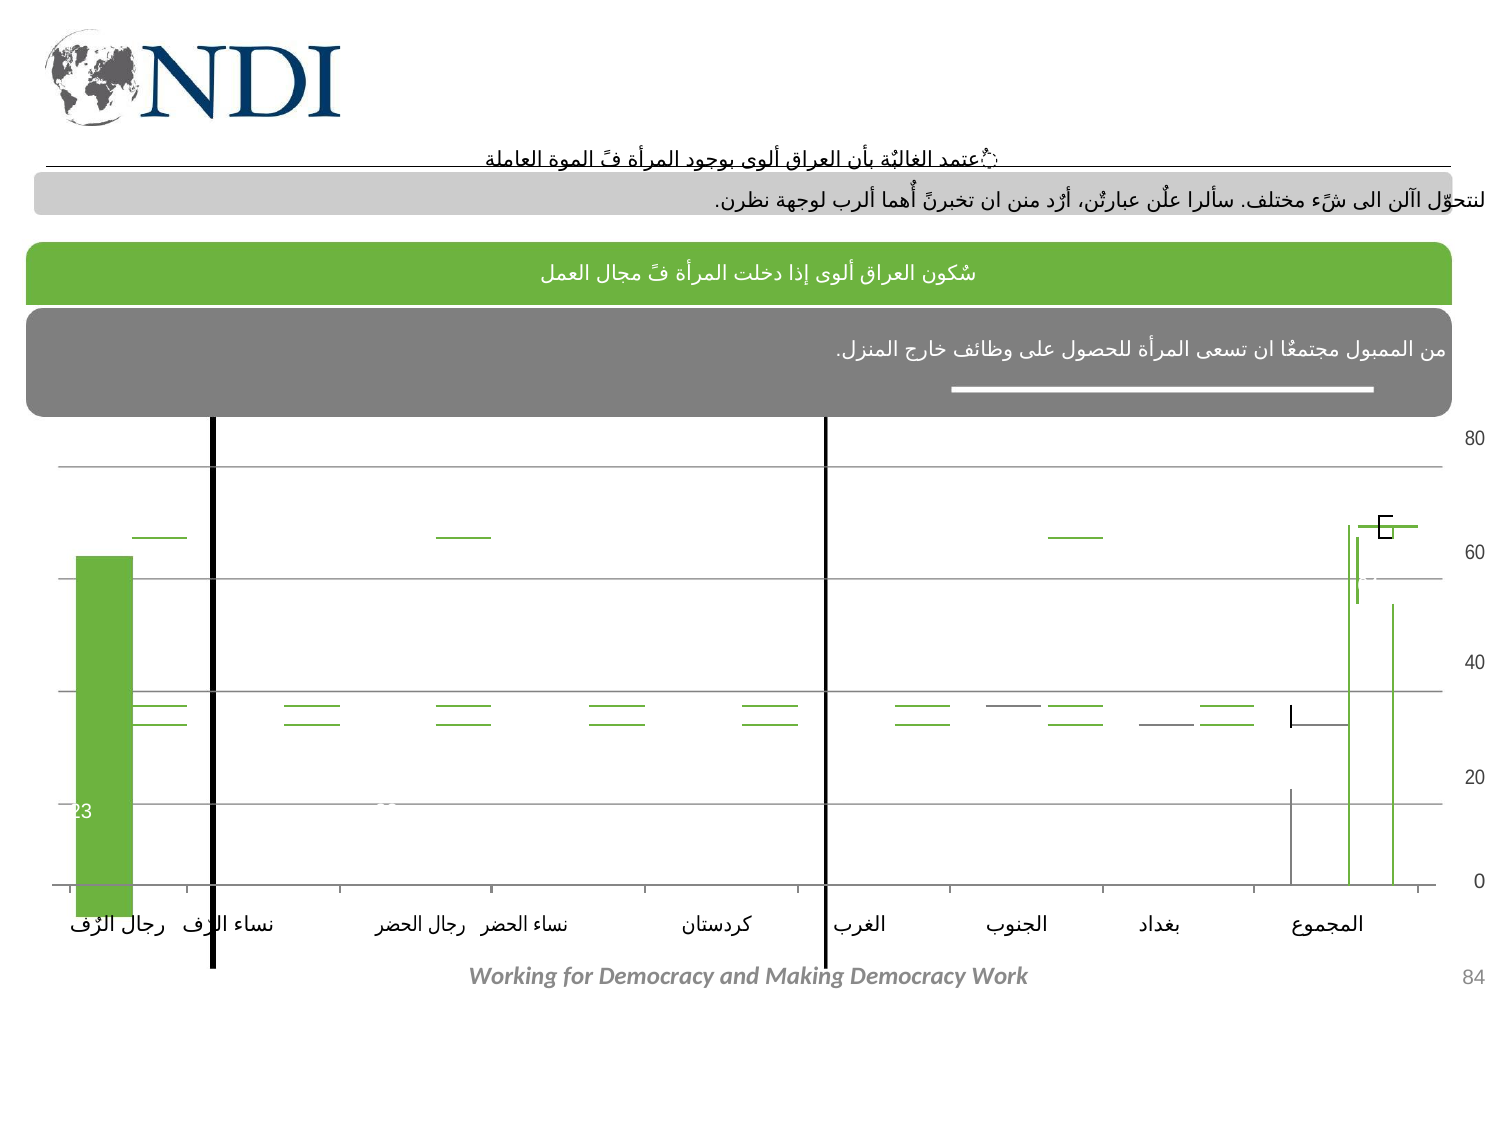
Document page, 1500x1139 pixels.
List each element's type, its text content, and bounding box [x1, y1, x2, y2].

table_cell [1455, 481, 1485, 503]
table_cell [1455, 676, 1485, 693]
table_cell [1455, 693, 1485, 704]
table_cell 40 [1455, 643, 1485, 674]
table_cell 60 [1455, 503, 1485, 564]
table_cell [1455, 564, 1485, 575]
text ٌعتمد الغالبٌة بأن العراق ألوى بوجود المرأة فً الموة العاملة [8, 147, 1475, 171]
table_cell 20 [1455, 738, 1485, 789]
table_header 80 [1455, 421, 1485, 450]
table_cell [1455, 893, 1485, 936]
table_cell [1455, 789, 1485, 806]
table_cell [1455, 724, 1485, 728]
table_cell [1455, 705, 1485, 723]
table_cell [1455, 450, 1485, 481]
table_cell [1455, 728, 1485, 737]
text 84 Working for Democracy and Making Democracy Work [8, 960, 1485, 991]
table_cell [1455, 806, 1485, 822]
table_cell [1455, 604, 1485, 643]
table_cell [1455, 575, 1485, 603]
table_cell 0 [1455, 823, 1485, 893]
